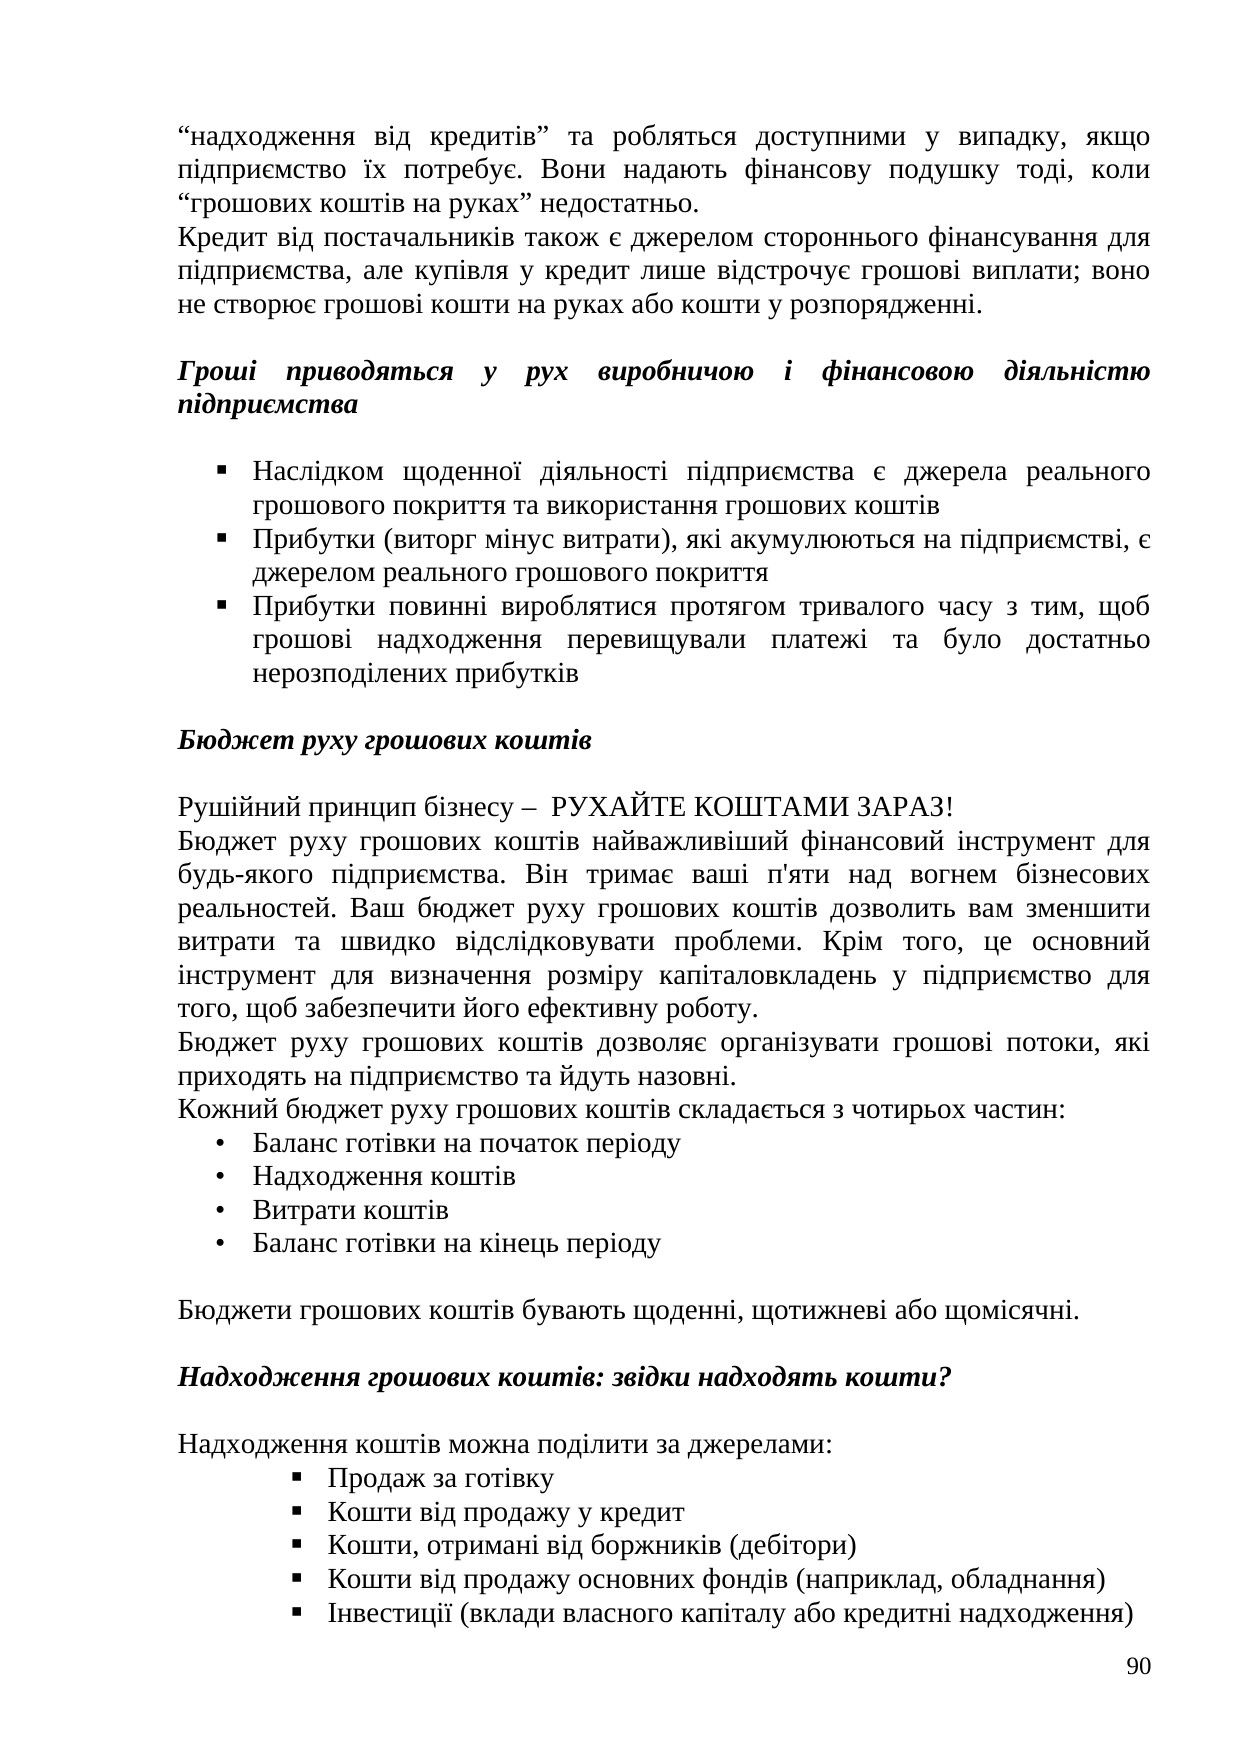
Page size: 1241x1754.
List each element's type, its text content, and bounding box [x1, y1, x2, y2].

list Надходження коштів [215, 1158, 1152, 1192]
list Кошти, отримані від боржників (дебітори) [290, 1527, 1152, 1561]
text Кожний бюджет руху грошових коштів складається з чотирьох частин: [177, 1091, 1152, 1125]
text Гроші приводяться у рух виробничою і фінансовою діяльністю підприємства [177, 353, 1152, 420]
list Кошти від продажу основних фондів (наприклад, обладнання) [290, 1561, 1152, 1595]
text Бюджет руху грошових коштів найважливіший фінансовий інструмент для будь-якого підприємства. Він тримає ваші п'яти над вогнем бізнесових реальностей. Ваш бюджет руху грошових коштів дозволить вам зменшити витрати та швидко відслідковувати проблеми. Крім того, це основний інструмент для визначення розміру капіталовкладень у підприємство для того, щоб забезпечити його ефективну роботу. [177, 823, 1152, 1024]
text Рушійний принцип бізнесу – РУХАЙТЕ КОШТАМИ ЗАРАЗ! [177, 789, 1152, 823]
list Баланс готівки на початок періоду [215, 1125, 1152, 1158]
list Наслідком щоденної діяльності підприємства є джерела реального грошового покриття та використання грошових коштів [215, 453, 1152, 521]
text Бюджети грошових коштів бувають щоденні, щотижневі або щомісячні. [177, 1292, 1152, 1326]
text Бюджет руху грошових коштів дозволяє організувати грошові потоки, які приходять на підприємство та йдуть назовні. [177, 1024, 1152, 1091]
text Кредит від постачальників також є джерелом стороннього фінансування для підприємства, але купівля у кредит лише відстрочує грошові виплати; воно не створює грошові кошти на руках або кошти у розпорядженні. [177, 219, 1152, 319]
text Надходження коштів можна поділити за джерелами: [177, 1427, 1152, 1460]
list Витрати коштів [215, 1192, 1152, 1225]
list Прибутки (виторг мінус витрати), які акумулюються на підприємстві, є джерелом реального грошового покриття [215, 521, 1152, 588]
text Бюджет руху грошових коштів [177, 722, 1152, 756]
list Прибутки повинні вироблятися протягом тривалого часу з тим, щоб грошові надходження перевищували платежі та було достатньо нерозподілених прибутків [215, 588, 1152, 689]
list Інвестиції (вклади власного капіталу або кредитні надходження) [290, 1595, 1152, 1628]
list Кошти від продажу у кредит [290, 1494, 1152, 1527]
text “надходження від кредитів” та робляться доступними у випадку, якщо підприємство їх потребує. Вони надають фінансову подушку тоді, коли “грошових коштів на руках” недостатньо. [177, 118, 1152, 219]
list Продаж за готівку [290, 1460, 1152, 1494]
list Баланс готівки на кінець періоду [215, 1225, 1152, 1259]
text Надходження грошових коштів: звідки надходять кошти? [177, 1359, 1152, 1393]
